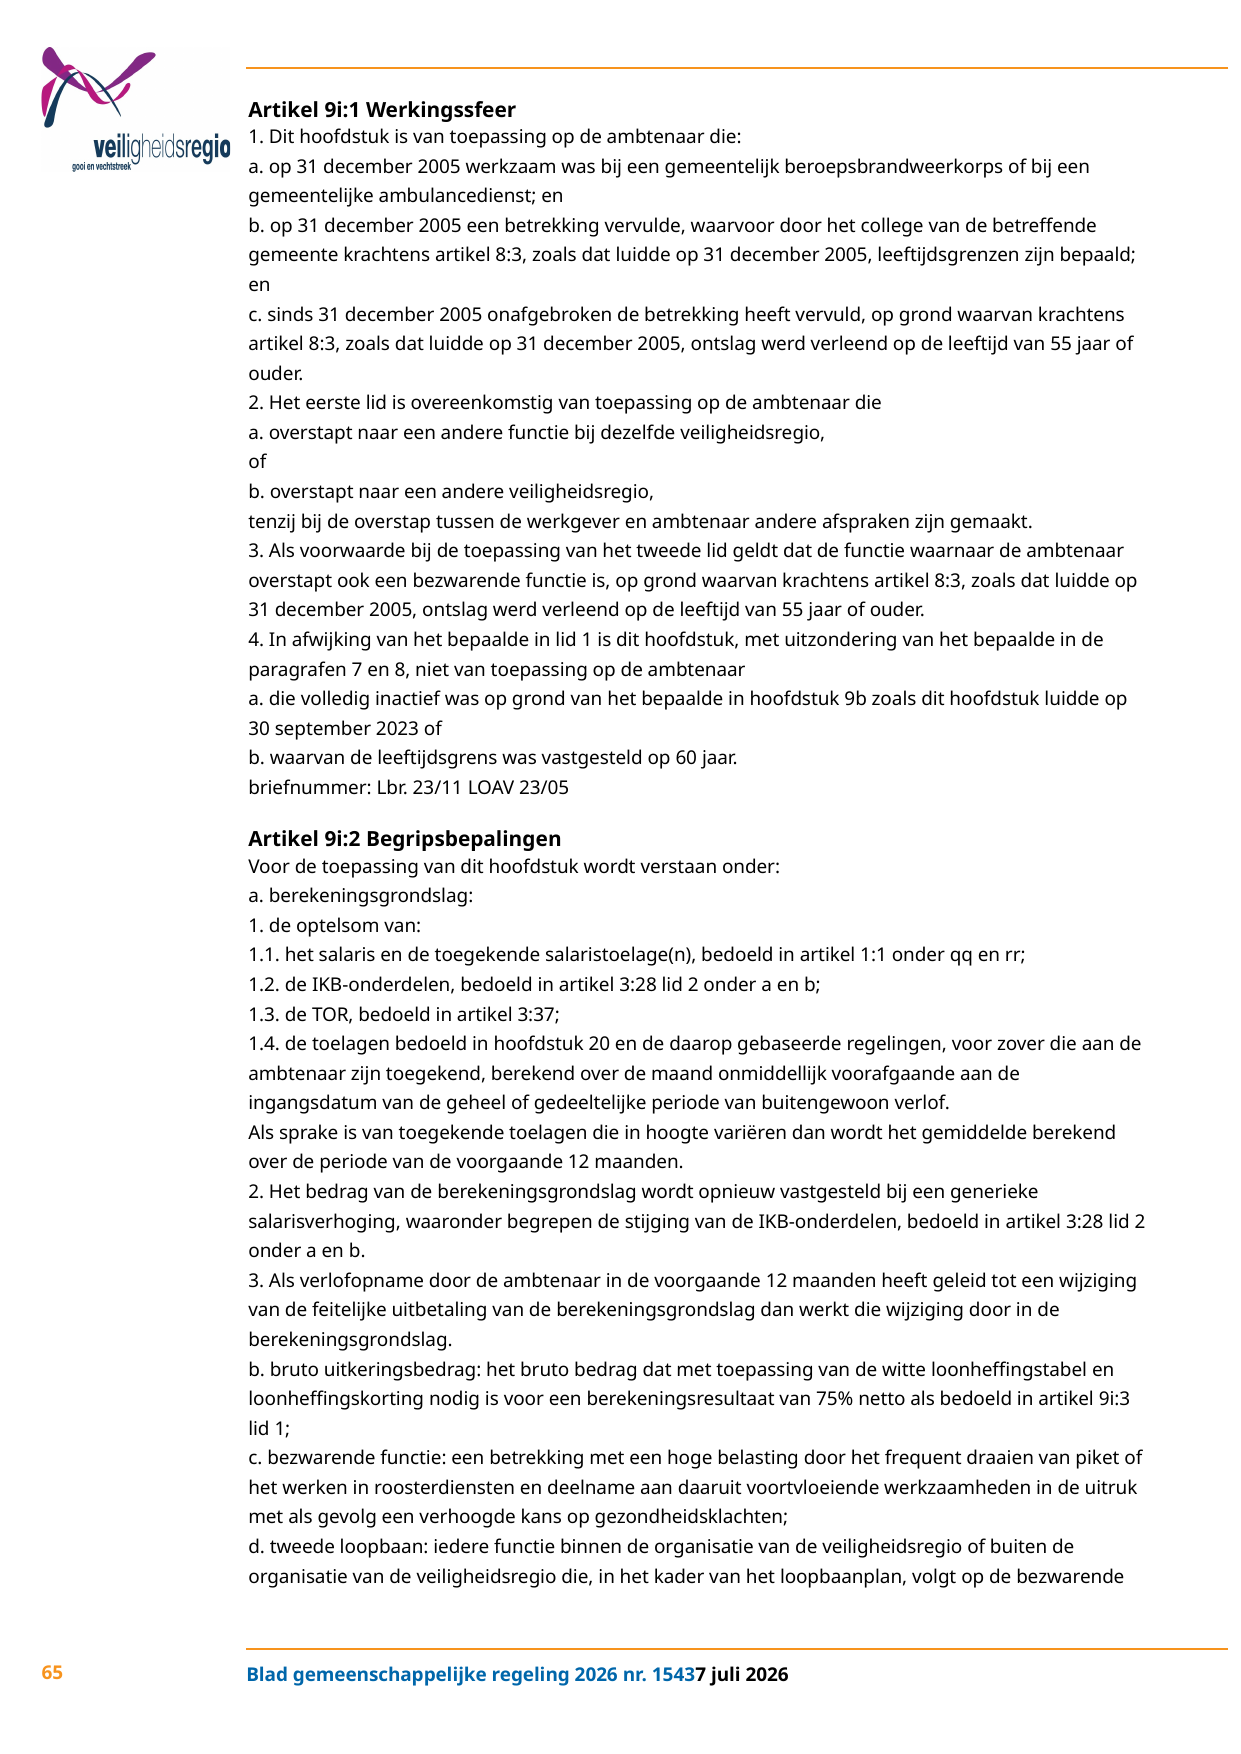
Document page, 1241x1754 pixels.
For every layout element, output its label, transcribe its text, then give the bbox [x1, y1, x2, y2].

text a. berekeningsgrondslag: [248, 882, 1152, 908]
text 1.1. het salaris en de toegekende salaristoelage(n), bedoeld in artikel 1:1 onder qq en rr; [248, 942, 1152, 967]
text b. waarvan de leeftijdsgrens was vastgesteld op 60 jaar. [248, 744, 1152, 770]
text 1. Dit hoofdstuk is van toepassing op de ambtenaar die: [248, 123, 1152, 149]
text b. overstapt naar een andere veiligheidsregio, [248, 478, 1152, 504]
text tenzij bij de overstap tussen de werkgever en ambtenaar andere afspraken zijn gemaakt. [248, 508, 1152, 533]
picture [41, 47, 231, 172]
text 3. Als voorwaarde bij de toepassing van het tweede lid geldt dat de functie waarnaar de ambtenaar overstapt ook een bezwarende functie is, op grond waarvan krachtens artikel 8:3, zoals dat luidde op 31 december 2005, ontslag werd verleend op de leeftijd van 55 jaar of ouder. [248, 537, 1152, 622]
text 1.4. de toelagen bedoeld in hoofdstuk 20 en de daarop gebaseerde regelingen, voor zover die aan de ambtenaar zijn toegekend, berekend over de maand onmiddellijk voorafgaande aan de ingangsdatum van de geheel of gedeeltelijke periode van buitengewoon verlof. [248, 1030, 1152, 1115]
text 2. Het bedrag van de berekeningsgrondslag wordt opnieuw vastgesteld bij een generieke salarisverhoging, waaronder begrepen de stijging van de IKB-onderdelen, bedoeld in artikel 3:28 lid 2 onder a en b. [248, 1178, 1152, 1263]
text a. op 31 december 2005 werkzaam was bij een gemeentelijk beroepsbrandweerkorps of bij een gemeentelijke ambulancedienst; en [248, 153, 1152, 208]
text 2. Het eerste lid is overeenkomstig van toepassing op de ambtenaar die [248, 389, 1152, 415]
text b. bruto uitkeringsbedrag: het bruto bedrag dat met toepassing van de witte loonheffingstabel en loonheffingskorting nodig is voor een berekeningsresultaat van 75% netto als bedoeld in artikel 9i:3 lid 1; [248, 1356, 1152, 1441]
text d. tweede loopbaan: iedere functie binnen de organisatie van de veiligheidsregio of buiten de organisatie van de veiligheidsregio die, in het kader van het loopbaanplan, volgt op de bezwarende [248, 1533, 1152, 1589]
text Als sprake is van toegekende toelagen die in hoogte variëren dan wordt het gemiddelde berekend over de periode van de voorgaande 12 maanden. [248, 1119, 1152, 1174]
text 1.2. de IKB-onderdelen, bedoeld in artikel 3:28 lid 2 onder a en b; [248, 971, 1152, 997]
text a. die volledig inactief was op grond van het bepaalde in hoofdstuk 9b zoals dit hoofdstuk luidde op 30 september 2023 of [248, 685, 1152, 741]
text b. op 31 december 2005 een betrekking vervulde, waarvoor door het college van de betreffende gemeente krachtens artikel 8:3, zoals dat luidde op 31 december 2005, leeftijdsgrenzen zijn bepaald; en [248, 212, 1152, 297]
text Voor de toepassing van dit hoofdstuk wordt verstaan onder: [248, 853, 1152, 879]
text of [248, 449, 1152, 474]
text c. bezwarende functie: een betrekking met een hoge belasting door het frequent draaien van piket of het werken in roosterdiensten en deelname aan daaruit voortvloeiende werkzaamheden in de uitruk met als gevolg een verhoogde kans op gezondheidsklachten; [248, 1444, 1152, 1529]
text 3. Als verlofopname door de ambtenaar in de voorgaande 12 maanden heeft geleid tot een wijziging van de feitelijke uitbetaling van de berekeningsgrondslag dan werkt die wijziging door in de berekeningsgrondslag. [248, 1267, 1152, 1352]
text Artikel 9i:2 Begripsbepalingen [248, 824, 1152, 853]
text 1. de optelsom van: [248, 912, 1152, 938]
text a. overstapt naar een andere functie bij dezelfde veiligheidsregio, [248, 419, 1152, 445]
text Artikel 9i:1 Werkingssfeer [248, 95, 1152, 123]
text c. sinds 31 december 2005 onafgebroken de betrekking heeft vervuld, op grond waarvan krachtens artikel 8:3, zoals dat luidde op 31 december 2005, ontslag werd verleend op de leeftijd van 55 jaar of ouder. [248, 301, 1152, 386]
text 4. In afwijking van het bepaalde in lid 1 is dit hoofdstuk, met uitzondering van het bepaalde in de paragrafen 7 en 8, niet van toepassing op de ambtenaar [248, 626, 1152, 681]
text 1.3. de TOR, bedoeld in artikel 3:37; [248, 1001, 1152, 1027]
text briefnummer: Lbr. 23/11 LOAV 23/05 [248, 774, 1152, 800]
